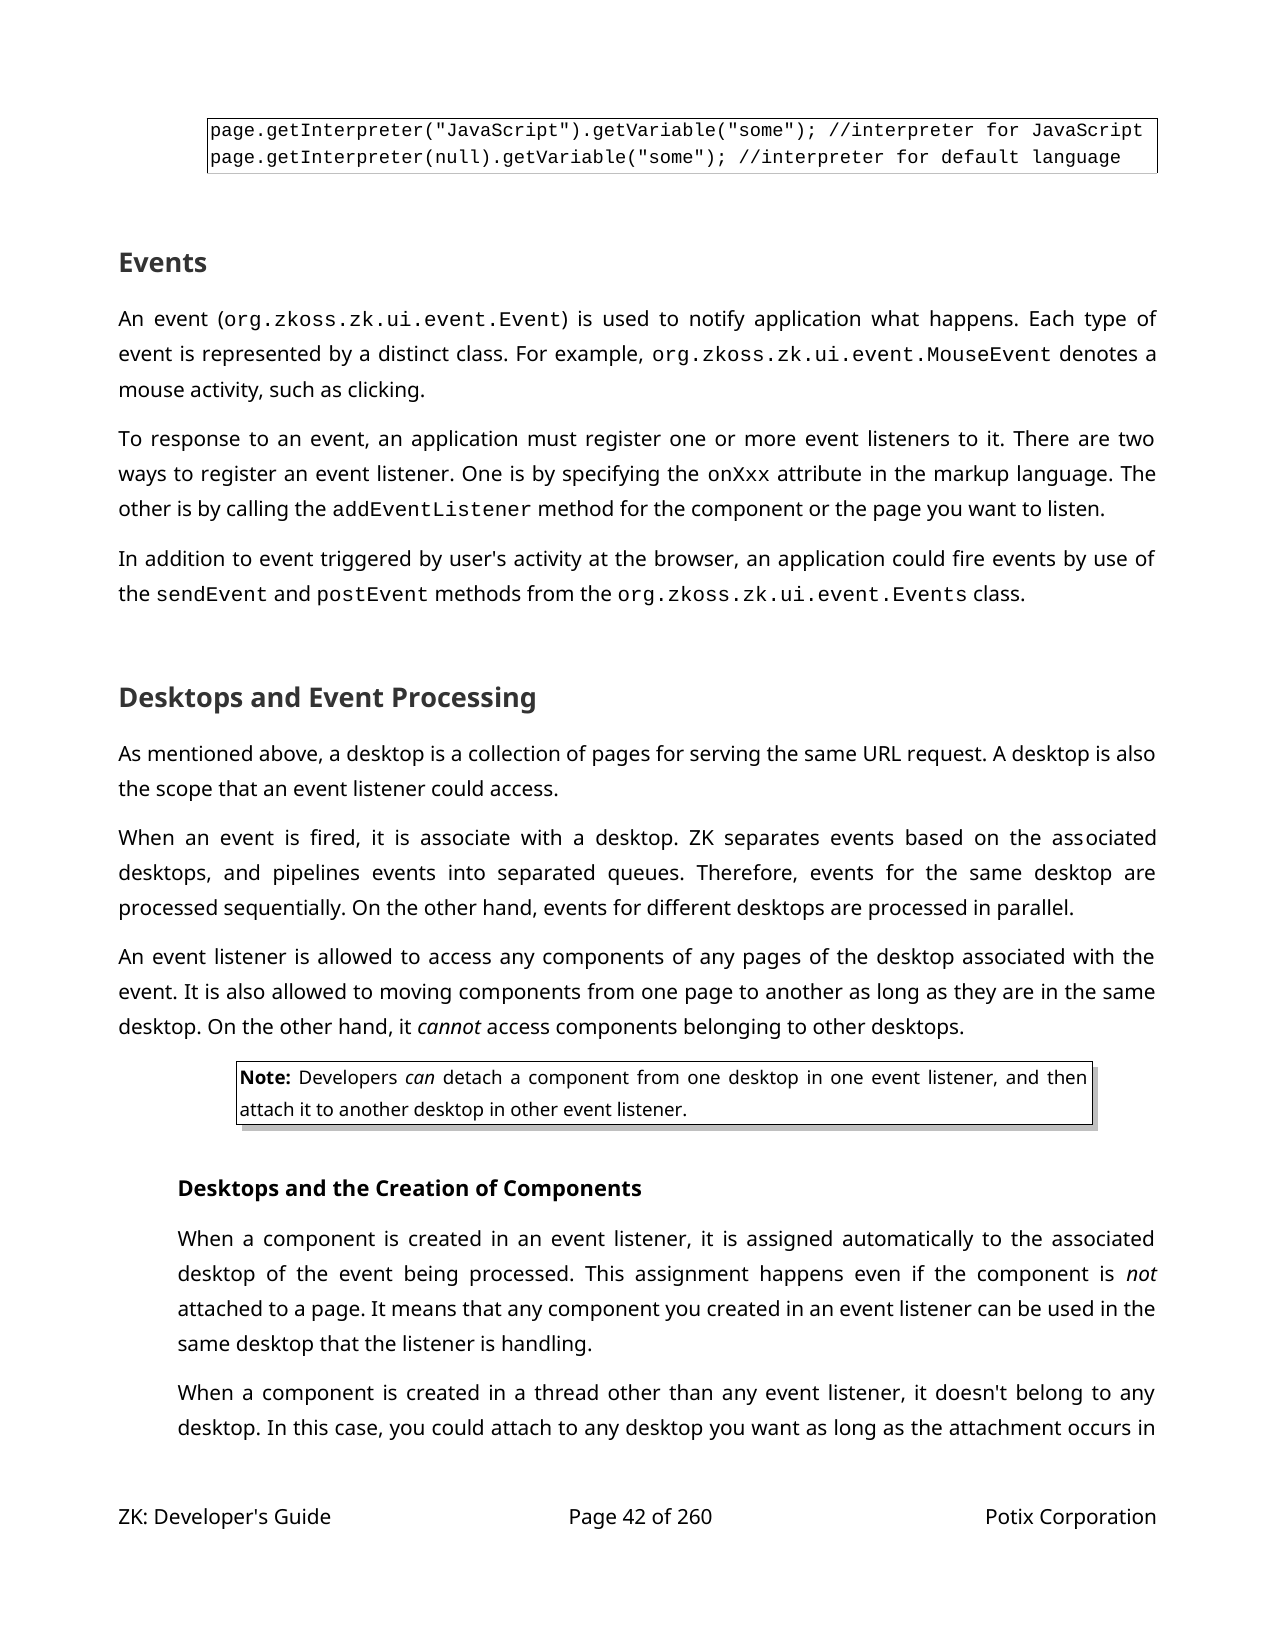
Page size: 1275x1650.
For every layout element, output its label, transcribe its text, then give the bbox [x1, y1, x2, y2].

text When an event is fired, it is associate with a desktop. ZK separates events based on the associated desktops, and pipelines events into separated queues. Therefore, events for the same desktop are processed sequentially. On the other hand, events for different desktops are processed in parallel. [118, 823, 1157, 921]
text page.getInterpreter(null).getVariable("some"); //interpreter for default language [208, 145, 1157, 173]
text page.getInterpreter("JavaScript").getVariable("some"); //interpreter for JavaScript [208, 119, 1157, 142]
text An event (org.zkoss.zk.ui.event.Event) is used to notify application what happens. Each type of event is represented by a distinct class. For example, org.zkoss.zk.ui.event.MouseEvent denotes a mouse activity, such as clicking. [118, 304, 1157, 403]
text In addition to event triggered by user's activity at the browser, an application could fire events by use of the sendEvent and postEvent methods from the org.zkoss.zk.ui.event.Events class. [118, 544, 1157, 607]
text When a component is created in a thread other than any event listener, it doesn't belong to any desktop. In this case, you could attach to any desktop you want as long as the attachment occurs in [177, 1378, 1157, 1442]
text To response to an event, an application must register one or more event listeners to it. There are two ways to register an event listener. One is by specifying the onXxx attribute in the markup language. The other is by calling the addEventListener method for the component or the page you want to listen. [118, 424, 1157, 523]
text Note: Developers can detach a component from one desktop in one event listener, and then attach it to another desktop in other event listener. [237, 1062, 1092, 1124]
subtitle Events [118, 243, 1157, 280]
subtitle Desktops and the Creation of Components [177, 1173, 1157, 1203]
subtitle Desktops and Event Processing [118, 678, 1157, 715]
text As mentioned above, a desktop is a collection of pages for serving the same URL request. A desktop is also the scope that an event listener could access. [118, 739, 1157, 802]
text An event listener is allowed to access any components of any pages of the desktop associated with the event. It is also allowed to moving components from one page to another as long as they are in the same desktop. On the other hand, it cannot access components belonging to other desktops. [118, 942, 1157, 1041]
text When a component is created in an event listener, it is assigned automatically to the associated desktop of the event being processed. This assignment happens even if the component is not attached to a page. It means that any component you created in an event listener can be used in the same desktop that the listener is handling. [177, 1224, 1157, 1358]
